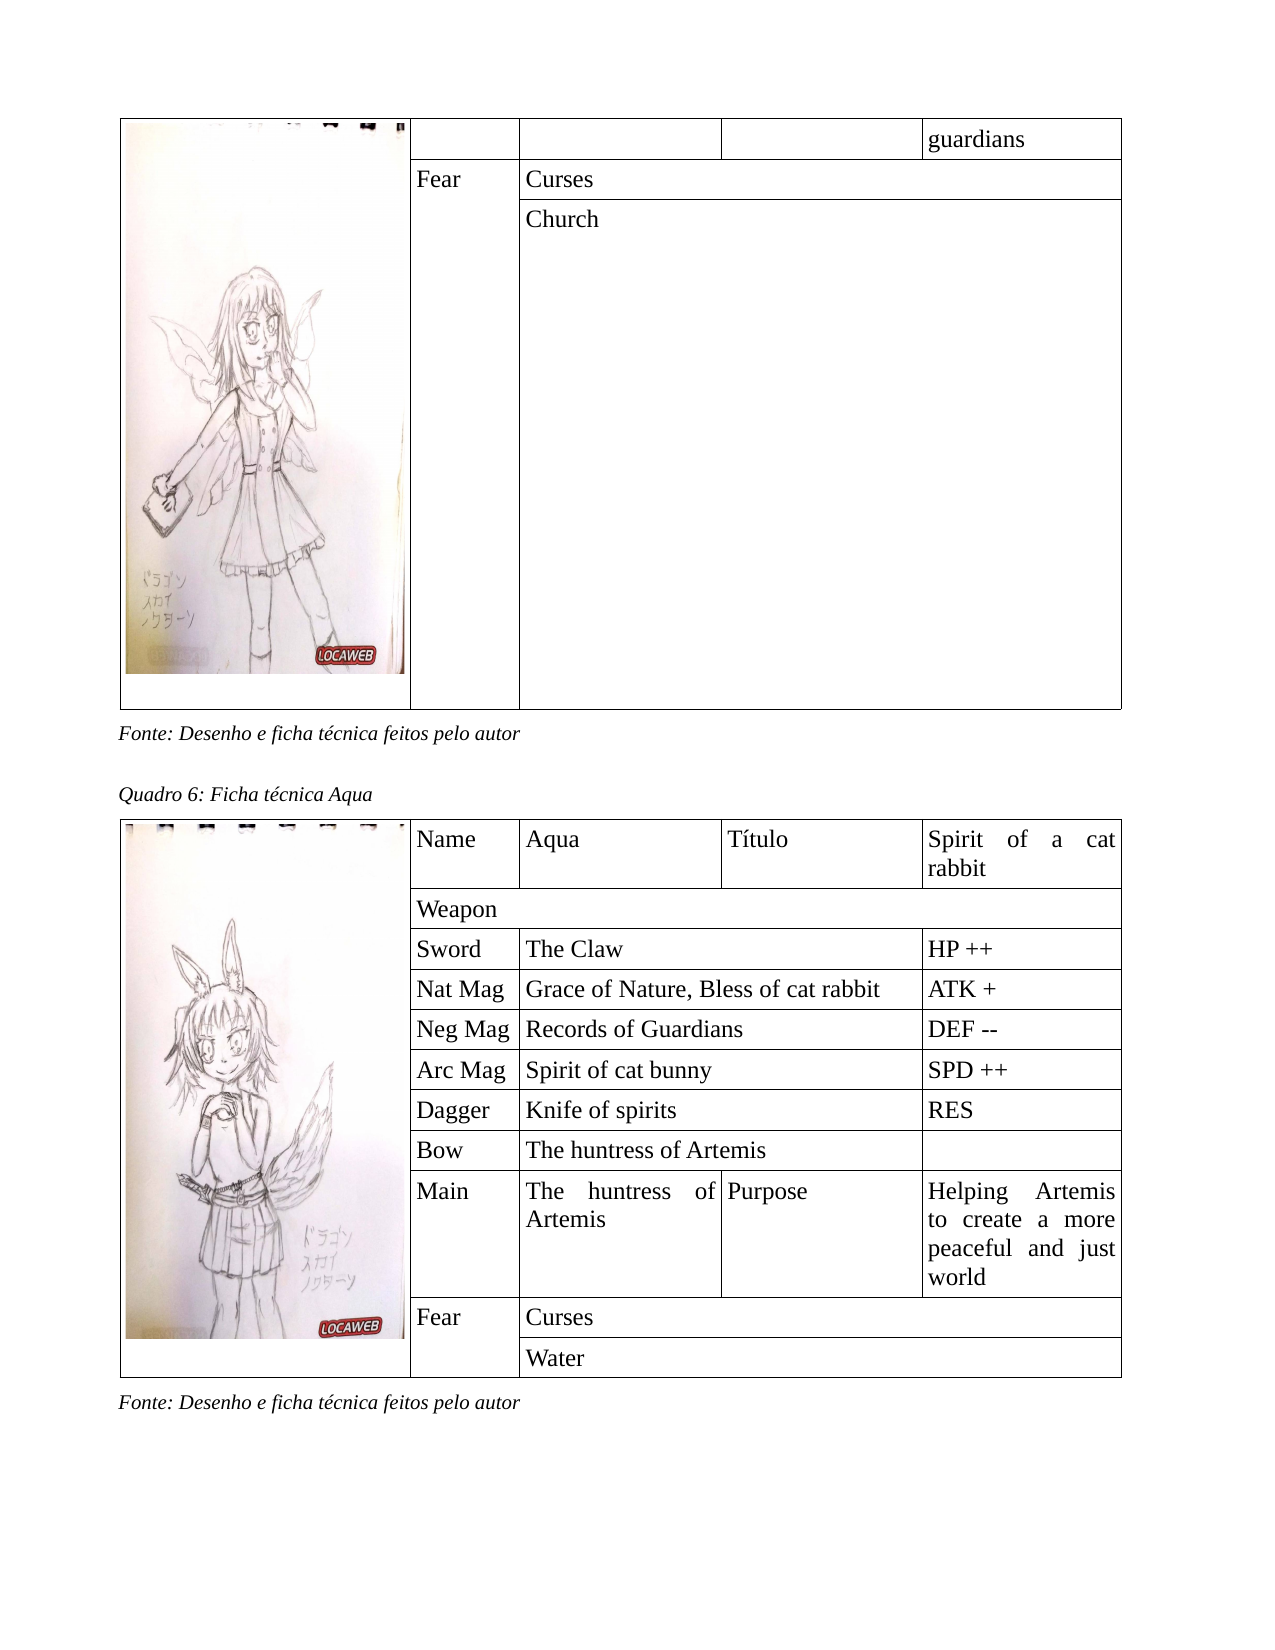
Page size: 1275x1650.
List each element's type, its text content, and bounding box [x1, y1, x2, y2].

picture [125, 123, 405, 674]
table_cell Nat Mag [411, 970, 519, 1009]
table_header Título [722, 820, 922, 888]
table_cell SPD ++ [923, 1050, 1121, 1089]
table_cell Church [520, 200, 1121, 708]
table_cell Fear [411, 1298, 519, 1377]
table_cell Neg Mag [411, 1010, 519, 1049]
table_cell Knife of spirits [520, 1090, 922, 1130]
table_header Name [411, 820, 519, 888]
table_cell DEF -- [923, 1010, 1121, 1049]
table_cell HP ++ [923, 929, 1121, 968]
table_cell Dagger [411, 1090, 519, 1130]
table_cell Weapon [411, 889, 1121, 928]
table_cell Water [520, 1338, 1121, 1377]
table_cell The Claw [520, 929, 922, 968]
table_cell Arc Mag [411, 1050, 519, 1089]
table_cell [722, 119, 922, 158]
table_cell Main [411, 1171, 519, 1297]
table_header Spirit of a cat rabbit [923, 820, 1121, 888]
text Fonte: Desenho e ficha técnica feitos pelo autor [118, 721, 1157, 745]
table_cell The huntress of Artemis [520, 1131, 922, 1170]
table_cell [923, 1131, 1121, 1170]
table_cell [520, 119, 721, 158]
table_cell Curses [520, 1298, 1121, 1337]
table_cell RES [923, 1090, 1121, 1130]
table_cell Purpose [722, 1171, 922, 1297]
table_cell Sword [411, 929, 519, 968]
table_cell Bow [411, 1131, 519, 1170]
table_cell The huntress of Artemis [520, 1171, 721, 1297]
table_cell Curses [520, 160, 1121, 199]
text Fonte: Desenho e ficha técnica feitos pelo autor [118, 1390, 1157, 1414]
table_header Aqua [520, 820, 721, 888]
table_cell ATK + [923, 970, 1121, 1009]
table_cell Grace of Nature, Bless of cat rabbit [520, 970, 922, 1009]
table_cell guardians [923, 119, 1121, 158]
table_cell Fear [411, 160, 519, 708]
table_cell [411, 119, 519, 158]
picture [125, 824, 405, 1339]
table_cell Records of Guardians [520, 1010, 922, 1049]
text Quadro 6: Ficha técnica Aqua [118, 782, 1157, 806]
table_cell Spirit of cat bunny [520, 1050, 922, 1089]
table_header [121, 119, 410, 708]
table_header [121, 820, 410, 1377]
table_cell Helping Artemis to create a more peaceful and just world [923, 1171, 1121, 1297]
